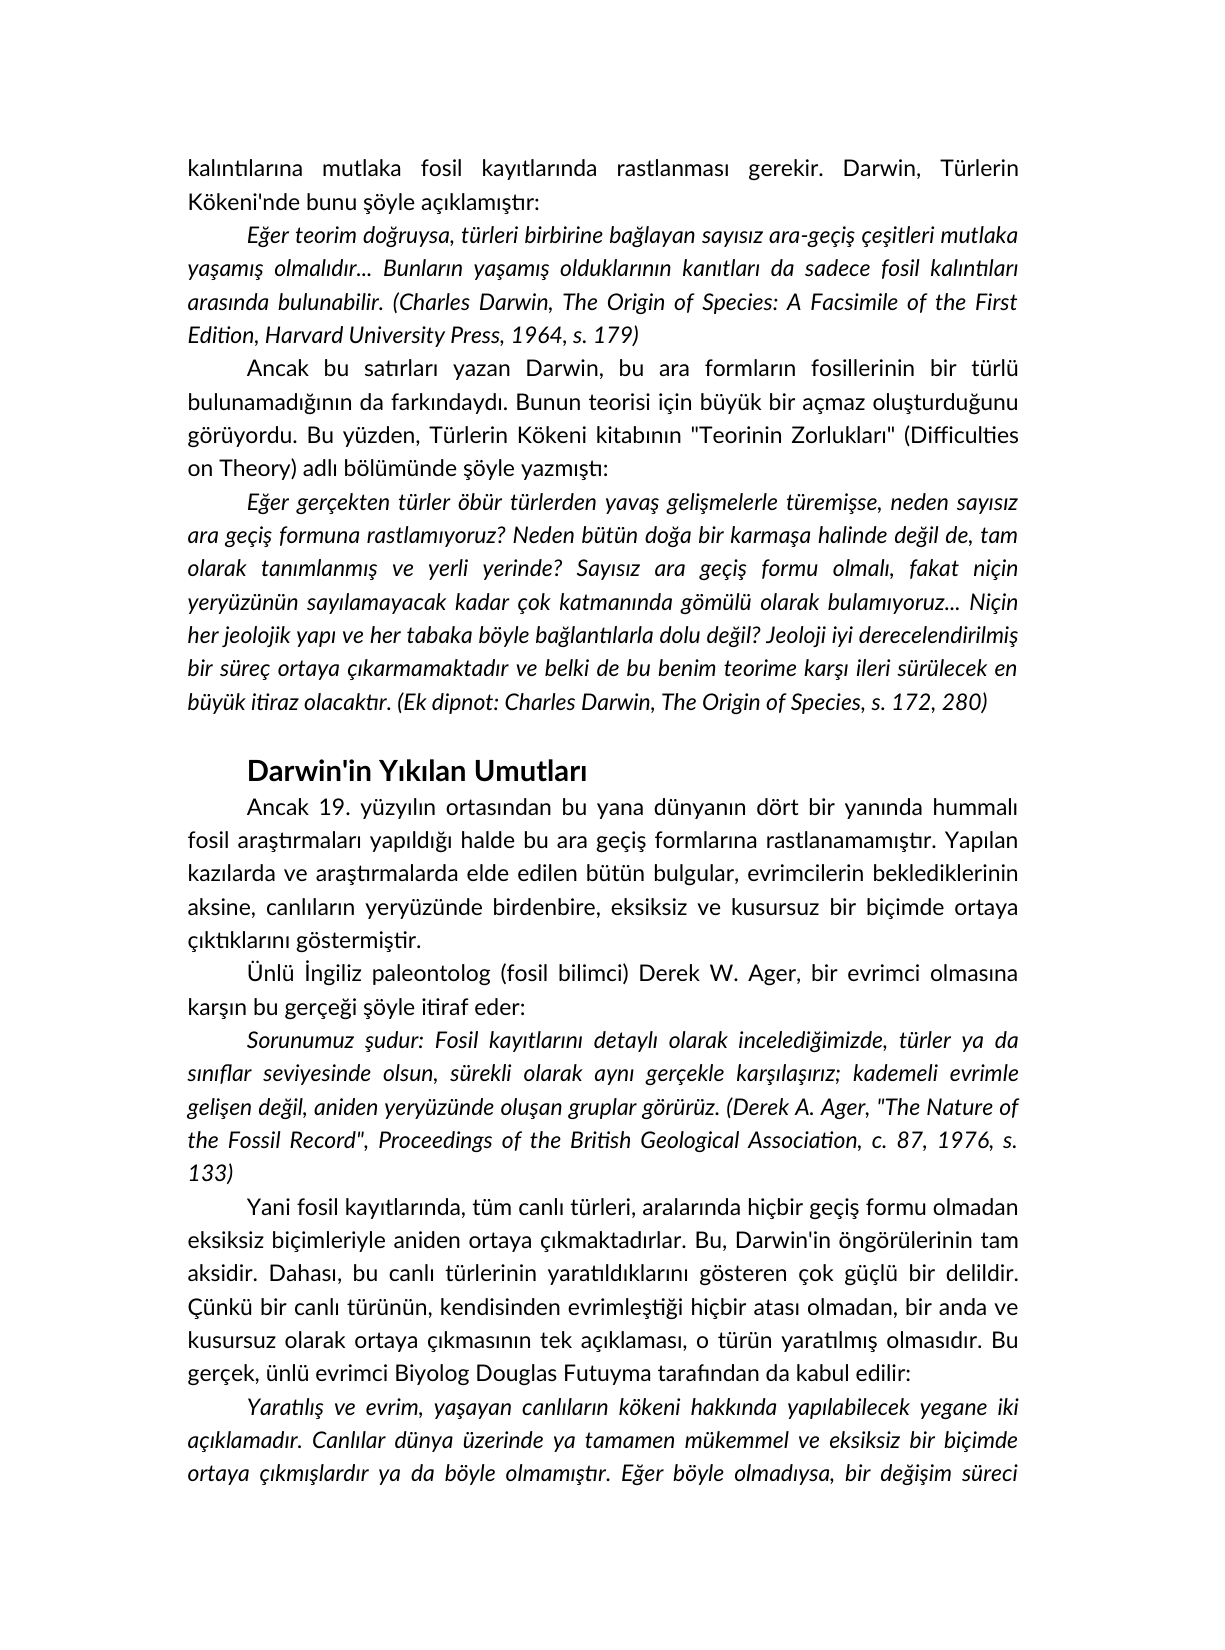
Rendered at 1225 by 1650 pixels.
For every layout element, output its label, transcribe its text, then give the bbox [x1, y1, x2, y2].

text Yani fosil kayıtlarında, tüm canlı türleri, aralarında hiçbir geçiş formu olmadan eksiksiz biçimleriyle aniden ortaya çıkmaktadırlar. Bu, Darwin'in öngörülerinin tam aksidir. Dahası, bu canlı türlerinin yaratıldıklarını gösteren çok güçlü bir delildir. Çünkü bir canlı türünün, kendisinden evrimleştiği hiçbir atası olmadan, bir anda ve kusursuz olarak ortaya çıkmasının tek açıklaması, o türün yaratılmış olmasıdır. Bu gerçek, ünlü evrimci Biyolog Douglas Futuyma tarafından da kabul edilir: [187, 1188, 1020, 1388]
text Darwin'in Yıkılan Umutları [187, 755, 1020, 788]
text Yaratılış ve evrim, yaşayan canlıların kökeni hakkında yapılabilecek yegane iki açıklamadır. Canlılar dünya üzerinde ya tamamen mükemmel ve eksiksiz bir biçimde ortaya çıkmışlardır ya da böyle olmamıştır. Eğer böyle olmadıysa, bir değişim süreci [187, 1388, 1020, 1488]
text Ancak 19. yüzyılın ortasından bu yana dünyanın dört bir yanında hummalı fosil araştırmaları yapıldığı halde bu ara geçiş formlarına rastlanamamıştır. Yapılan kazılarda ve araştırmalarda elde edilen bütün bulgular, evrimcilerin beklediklerinin aksine, canlıların yeryüzünde birdenbire, eksiksiz ve kusursuz bir biçimde ortaya çıktıklarını göstermiştir. [187, 788, 1020, 955]
text kalıntılarına mutlaka fosil kayıtlarında rastlanması gerekir. Darwin, Türlerin Kökeni'nde bunu şöyle açıklamıştır: [187, 150, 1020, 217]
text Eğer teorim doğruysa, türleri birbirine bağlayan sayısız ara-geçiş çeşitleri mutlaka yaşamış olmalıdır... Bunların yaşamış olduklarının kanıtları da sadece fosil kalıntıları arasında bulunabilir. (Charles Darwin, The Origin of Species: A Facsimile of the First Edition, Harvard University Press, 1964, s. 179) [187, 217, 1020, 350]
text Eğer gerçekten türler öbür türlerden yavaş gelişmelerle türemişse, neden sayısız ara geçiş formuna rastlamıyoruz? Neden bütün doğa bir karmaşa halinde değil de, tam olarak tanımlanmış ve yerli yerinde? Sayısız ara geçiş formu olmalı, fakat niçin yeryüzünün sayılamayacak kadar çok katmanında gömülü olarak bulamıyoruz... Niçin her jeolojik yapı ve her tabaka böyle bağlantılarla dolu değil? Jeoloji iyi derecelendirilmiş bir süreç ortaya çıkarmamaktadır ve belki de bu benim teorime karşı ileri sürülecek en büyük itiraz olacaktır. (Ek dipnot: Charles Darwin, The Origin of Species, s. 172, 280) [187, 483, 1020, 717]
text Ancak bu satırları yazan Darwin, bu ara formların fosillerinin bir türlü bulunamadığının da farkındaydı. Bunun teorisi için büyük bir açmaz oluşturduğunu görüyordu. Bu yüzden, Türlerin Kökeni kitabının "Teorinin Zorlukları" (Difficulties on Theory) adlı bölümünde şöyle yazmıştı: [187, 350, 1020, 483]
text Ünlü İngiliz paleontolog (fosil bilimci) Derek W. Ager, bir evrimci olmasına karşın bu gerçeği şöyle itiraf eder: [187, 955, 1020, 1022]
text Sorunumuz şudur: Fosil kayıtlarını detaylı olarak incelediğimizde, türler ya da sınıflar seviyesinde olsun, sürekli olarak aynı gerçekle karşılaşırız; kademeli evrimle gelişen değil, aniden yeryüzünde oluşan gruplar görürüz. (Derek A. Ager, "The Nature of the Fossil Record", Proceedings of the British Geological Association, c. 87, 1976, s. 133) [187, 1022, 1020, 1188]
